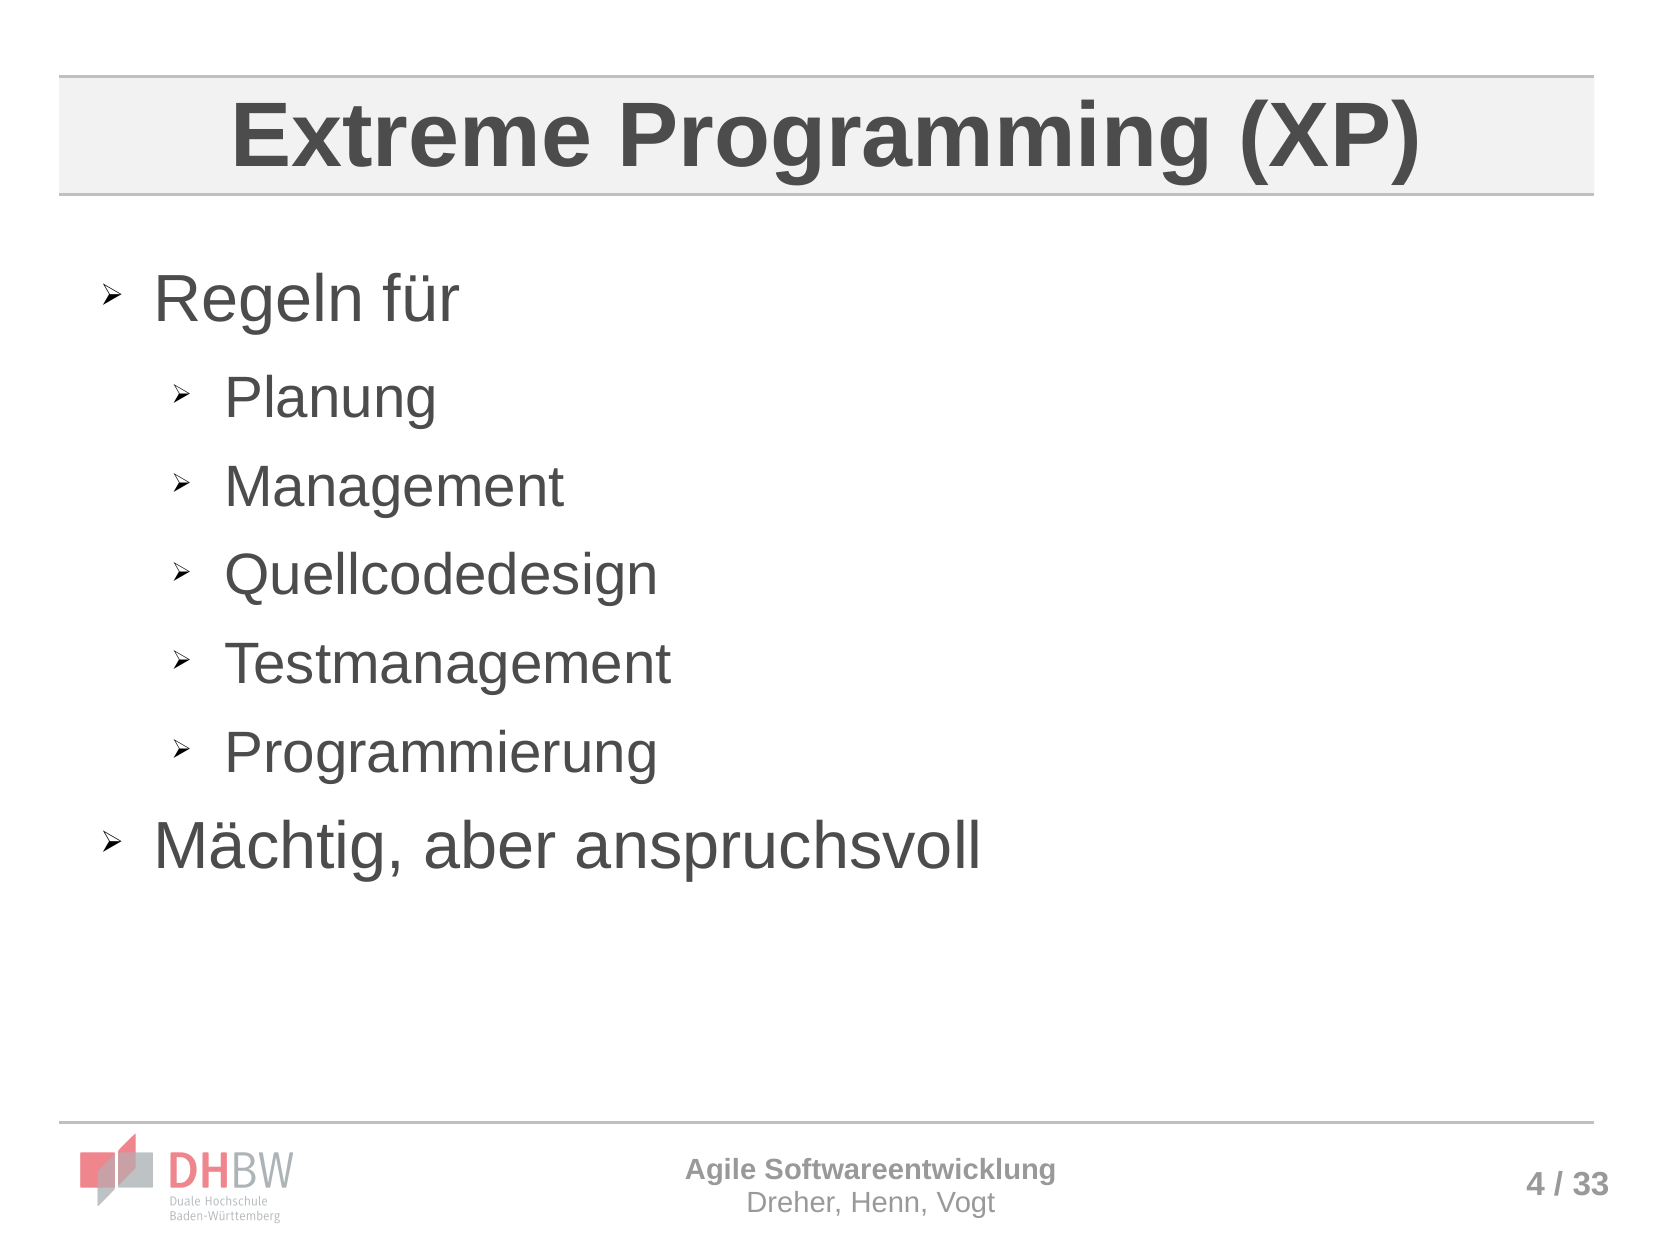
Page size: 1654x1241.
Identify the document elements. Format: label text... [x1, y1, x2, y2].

picture [78, 1133, 296, 1225]
list Regeln für Planung Management Quellcodedesign Testmanagement Programmierung Mächtig, aber anspruchsvoll [82, 260, 1571, 1080]
title Extreme Programming (XP) [82, 31, 1571, 239]
